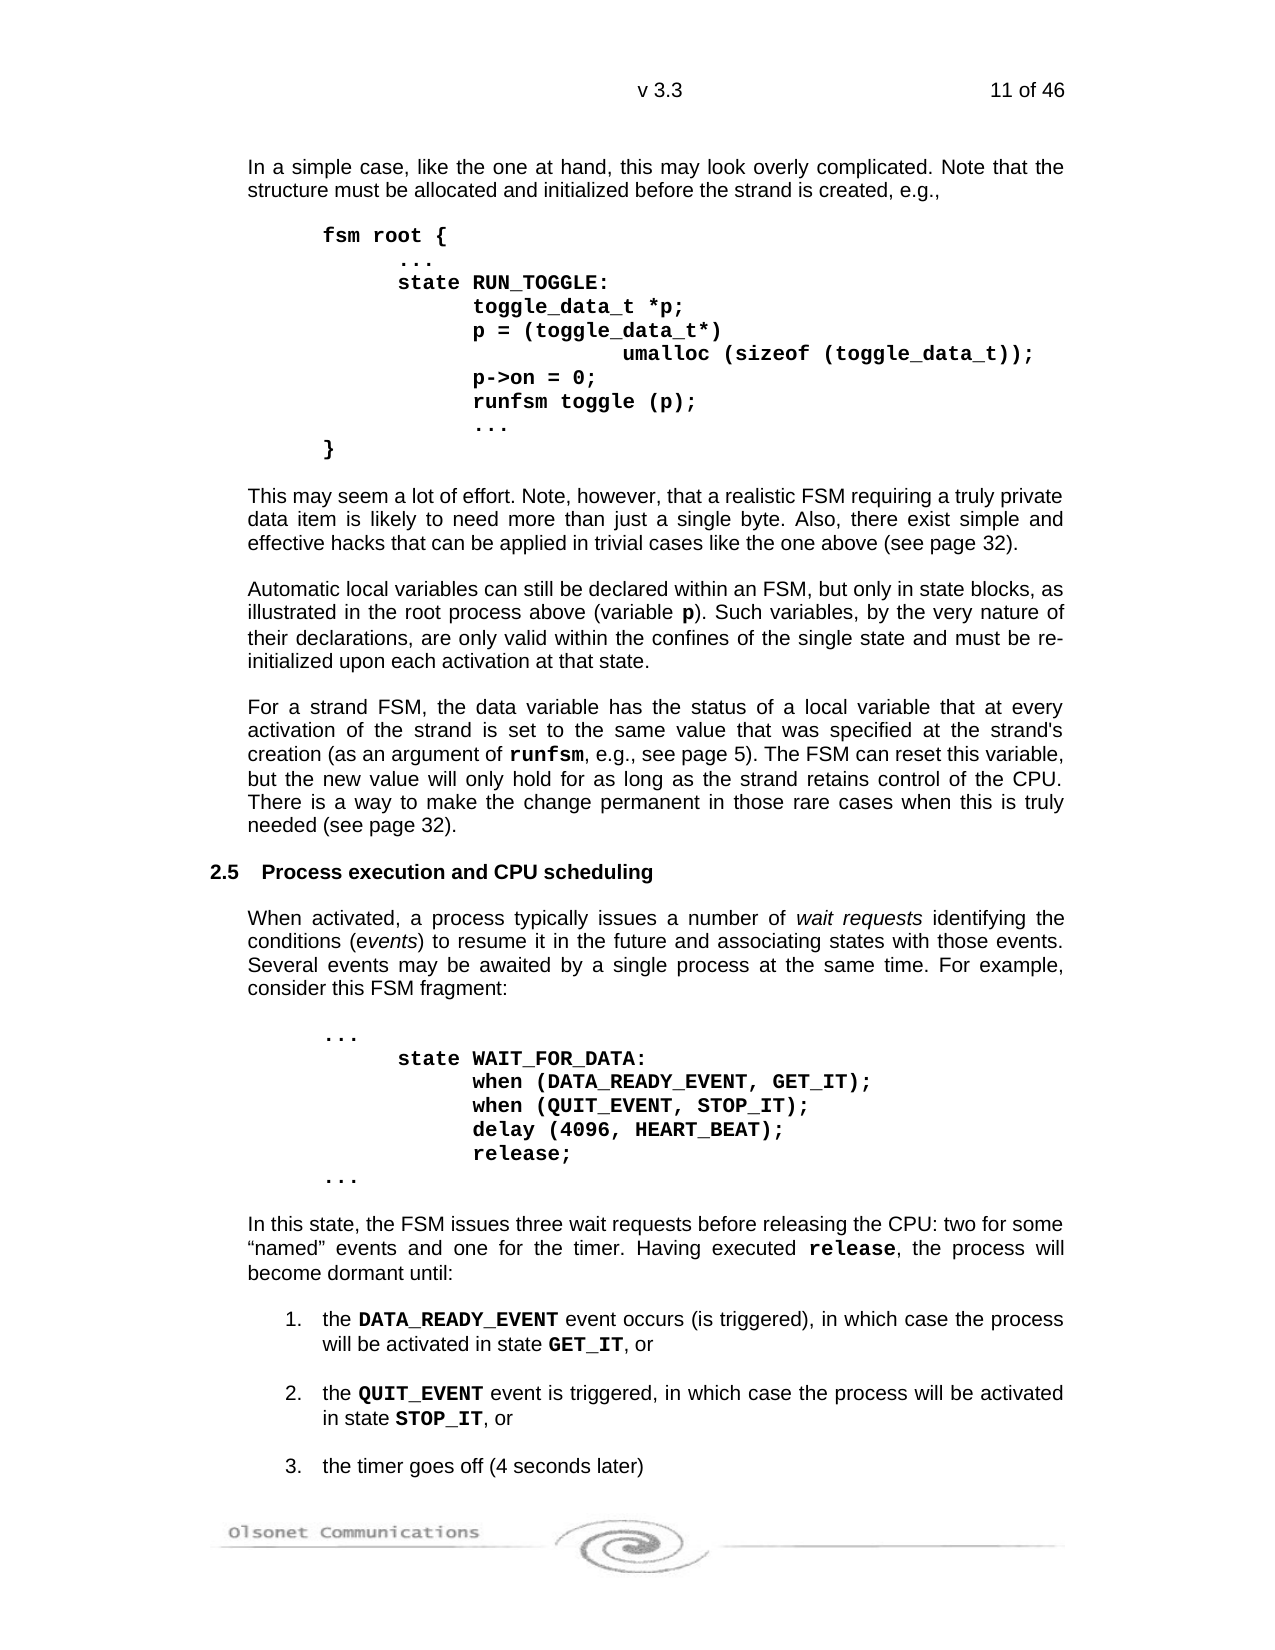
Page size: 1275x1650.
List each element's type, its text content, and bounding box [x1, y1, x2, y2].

text fsm root { [247, 225, 1065, 249]
text ... [247, 414, 1065, 438]
text } [247, 438, 1065, 462]
text toggle_data_t *p; [247, 296, 1065, 320]
list the QUIT_EVENT event is triggered, in which case the process will be activated in state STOP_IT, or [285, 1381, 1065, 1431]
text delay (4096, HEART_BEAT); [247, 1119, 1065, 1142]
text state RUN_TOGGLE: [247, 272, 1065, 296]
text ... [247, 1166, 1065, 1190]
text When activated, a process typically issues a number of wait requests identifying the conditions (events) to resume it in the future and associating states with those events. Several events may be awaited by a single process at the same time. For example, consider this FSM fragment: [247, 907, 1065, 999]
text when (QUIT_EVENT, STOP_IT); [247, 1095, 1065, 1119]
subtitle Process execution and CPU scheduling [210, 860, 1065, 883]
list the DATA_READY_EVENT event occurs (is triggered), in which case the process will be activated in state GET_IT, or [285, 1308, 1065, 1358]
text In this state, the FSM issues three wait requests before releasing the CPU: two for some “named” events and one for the timer. Having executed release, the process will become dormant until: [247, 1213, 1065, 1284]
text In a simple case, like the one at hand, this may look overly complicated. Note that the structure must be allocated and initialized before the strand is created, e.g., [247, 155, 1065, 202]
text when (DATA_READY_EVENT, GET_IT); [247, 1072, 1065, 1095]
text For a strand FSM, the data variable has the status of a local variable that at every activation of the strand is set to the same value that was specified at the strand's creation (as an argument of runfsm, e.g., see page 5). The FSM can reset this variable, but the new value will only hold for as long as the strand retains control of the CPU. There is a way to make the change permanent in those rare cases when this is truly needed (see page 33). [247, 696, 1065, 837]
text p->on = 0; [247, 367, 1065, 391]
list the timer goes off (4 seconds later) [285, 1455, 1065, 1478]
text umalloc (sizeof (toggle_data_t)); [247, 343, 1065, 367]
text release; [247, 1142, 1065, 1166]
picture [210, 1504, 1065, 1596]
text state WAIT_FOR_DATA: [247, 1048, 1065, 1072]
text ... [247, 249, 1065, 272]
text p = (toggle_data_t*) [247, 320, 1065, 343]
text This may seem a lot of effort. Note, however, that a realistic FSM requiring a truly private data item is likely to need more than just a single byte. Also, there exist simple and effective hacks that can be applied in trivial cases like the one above (see page 33). [247, 485, 1065, 554]
text runfsm toggle (p); [247, 391, 1065, 414]
text Automatic local variables can still be declared within an FSM, but only in state blocks, as illustrated in the root process above (variable p). Such variables, by the very nature of their declarations, are only valid within the confines of the single state and must be re-initialized upon each activation at that state. [247, 578, 1065, 672]
text ... [247, 1023, 1065, 1048]
